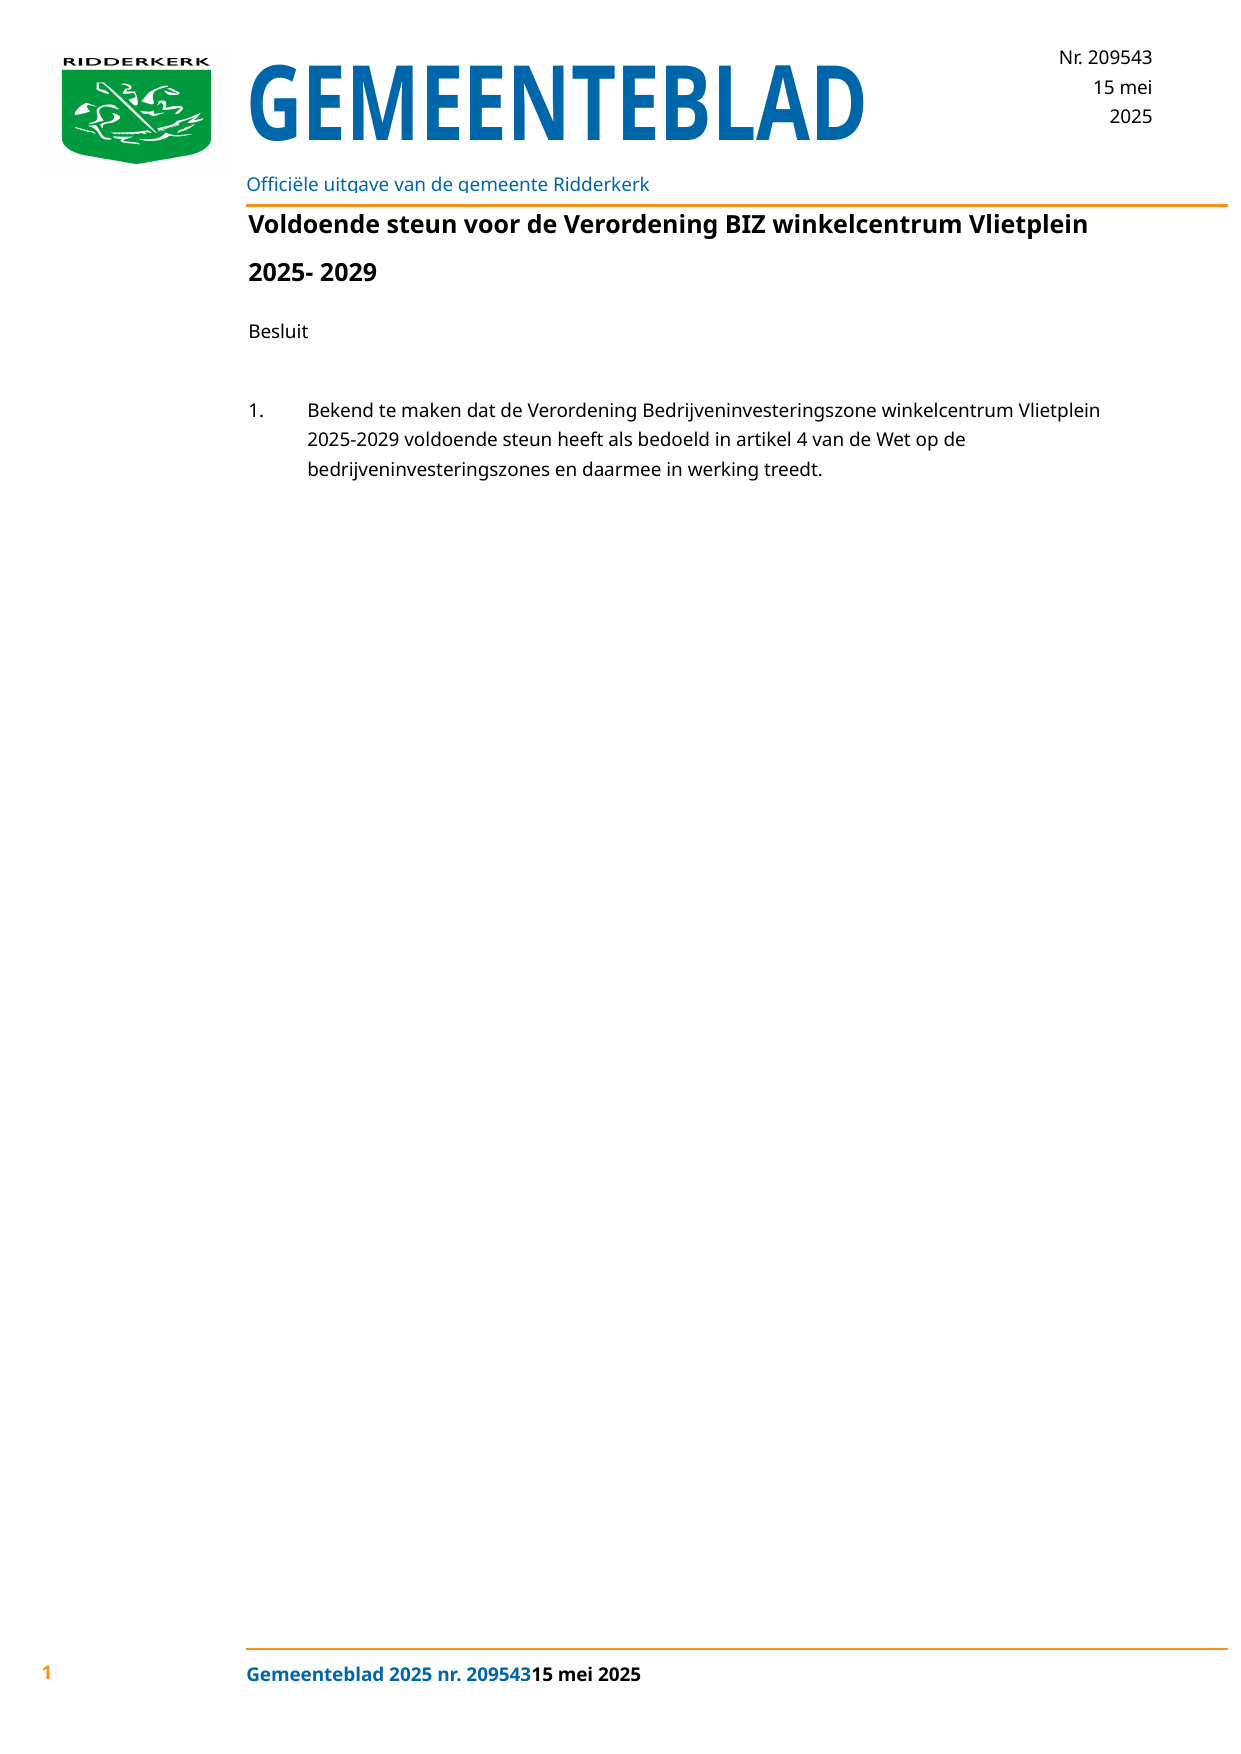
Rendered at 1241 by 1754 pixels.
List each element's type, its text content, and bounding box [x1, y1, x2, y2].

picture [41, 47, 231, 172]
list Bekend te maken dat de Verordening Bedrijveninvesteringszone winkelcentrum Vlietplein 2025-2029 voldoende steun heeft als bedoeld in artikel 4 van de Wet op de bedrijveninvesteringszones en daarmee in werking treedt. [248, 397, 1152, 482]
text Voldoende steun voor de Verordening BIZ winkelcentrum Vlietplein 2025- 2029 [248, 207, 1152, 288]
text Besluit [248, 318, 1152, 344]
